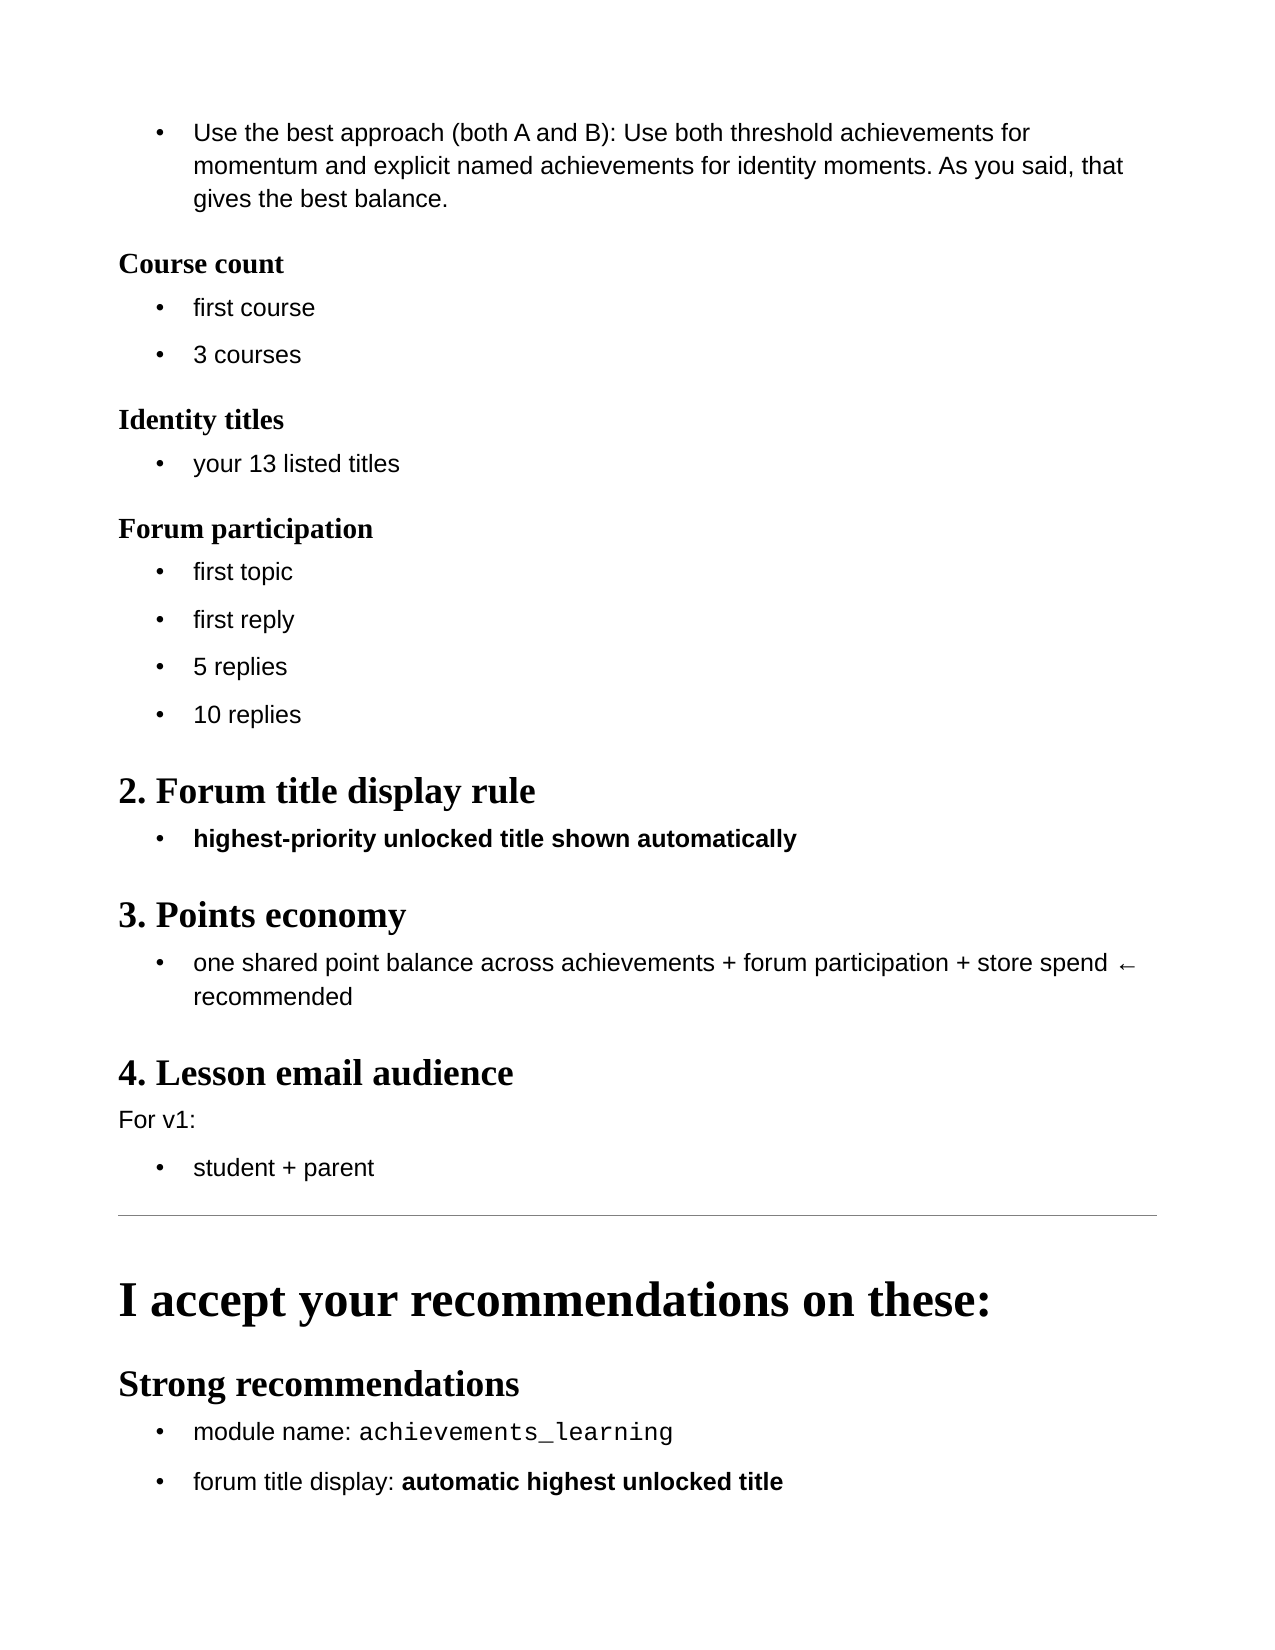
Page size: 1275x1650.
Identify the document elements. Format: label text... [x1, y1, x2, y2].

list highest-priority unlocked title shown automatically [156, 824, 1157, 853]
list first course [156, 292, 1157, 321]
list 3 courses [156, 340, 1157, 369]
list your 13 listed titles [156, 448, 1157, 477]
list 10 replies [156, 700, 1157, 729]
subtitle Forum participation [118, 511, 1157, 544]
list first reply [156, 604, 1157, 633]
subtitle I accept your recommendations on these: [118, 1270, 1157, 1328]
list forum title display: automatic highest unlocked title [156, 1467, 1157, 1496]
list student + parent [156, 1153, 1157, 1182]
list Use the best approach (both A and B): Use both threshold achievements for momentum and explicit named achievements for identity moments. As you said, that gives the best balance. [156, 118, 1157, 213]
subtitle Identity titles [118, 402, 1157, 436]
subtitle 3. Points economy [118, 893, 1157, 936]
list module name: achievements_learning [156, 1417, 1157, 1447]
subtitle Course count [118, 246, 1157, 280]
list 5 replies [156, 652, 1157, 681]
text For v1: [118, 1106, 1157, 1134]
list first topic [156, 557, 1157, 586]
subtitle Strong recommendations [118, 1361, 1157, 1404]
list one shared point balance across achievements + forum participation + store spend ← recommended [156, 948, 1157, 1010]
subtitle 4. Lesson email audience [118, 1050, 1157, 1093]
subtitle 2. Forum title display rule [118, 768, 1157, 812]
